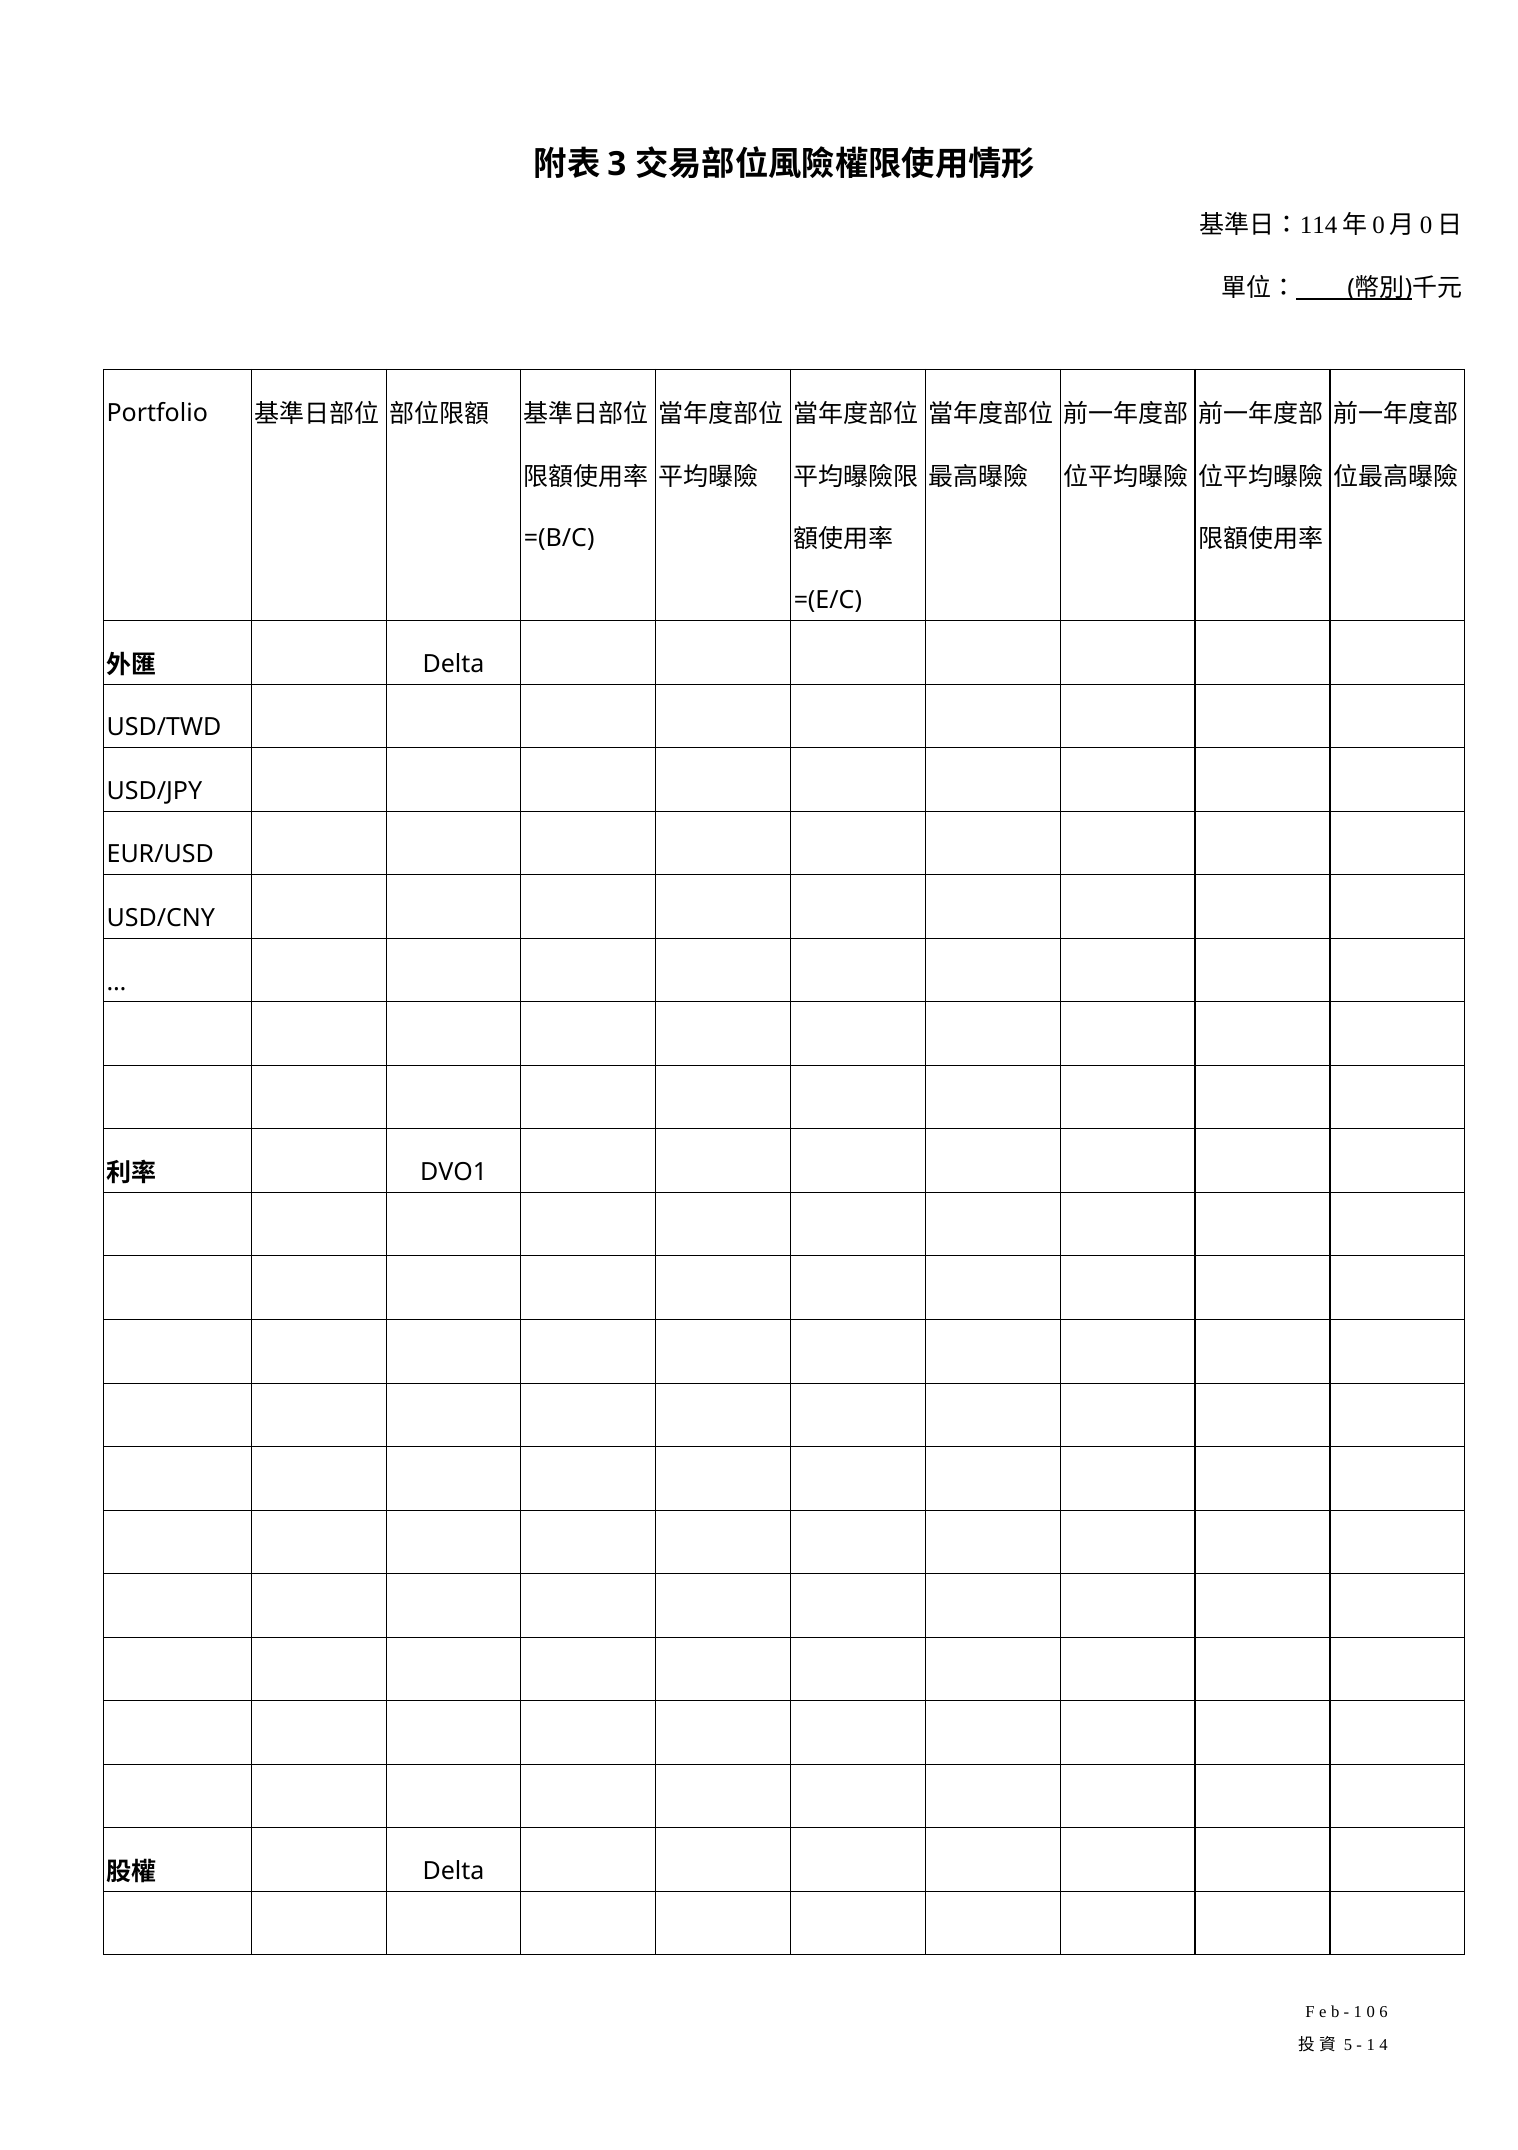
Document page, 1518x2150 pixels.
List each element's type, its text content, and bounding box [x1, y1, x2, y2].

table_cell [521, 1256, 655, 1319]
table_cell [1196, 621, 1329, 683]
table_cell [252, 939, 386, 1001]
table_cell [1331, 1256, 1464, 1319]
table_cell [656, 621, 790, 683]
table_cell [104, 1320, 251, 1382]
table_cell [1331, 1828, 1464, 1891]
table_cell [1196, 1320, 1329, 1382]
table_cell [791, 812, 925, 874]
table_cell [387, 1765, 520, 1827]
table_cell [387, 1193, 520, 1255]
table_cell [791, 875, 925, 938]
table_cell Delta [387, 621, 520, 683]
table_cell [387, 1256, 520, 1319]
table_cell [521, 1384, 655, 1446]
table_cell [926, 939, 1060, 1001]
table_cell [104, 1765, 251, 1827]
table_cell [387, 1384, 520, 1446]
table_cell [926, 685, 1060, 747]
table_cell [656, 1193, 790, 1255]
table_cell [1331, 875, 1464, 938]
table_cell [104, 1256, 251, 1319]
table_cell [252, 1384, 386, 1446]
table_cell [926, 748, 1060, 811]
table_cell [791, 1892, 925, 1954]
table_cell [791, 1828, 925, 1891]
table_cell [252, 1511, 386, 1573]
table_cell [1061, 748, 1194, 811]
table_cell USD/JPY [104, 748, 251, 811]
table_cell [926, 1447, 1060, 1509]
table_cell [926, 1892, 1060, 1954]
table_cell [656, 1384, 790, 1446]
table_cell [252, 1892, 386, 1954]
table_cell [252, 1701, 386, 1764]
table_cell [252, 1320, 386, 1382]
table_cell DVO1 [387, 1129, 520, 1192]
table_cell [656, 1638, 790, 1700]
table_cell [1061, 1066, 1194, 1128]
table_cell [1331, 1574, 1464, 1637]
table_cell [926, 1384, 1060, 1446]
table_cell [791, 621, 925, 683]
table_cell [387, 1511, 520, 1573]
table_cell [104, 1892, 251, 1954]
table_cell [1196, 1256, 1329, 1319]
table_cell [791, 1066, 925, 1128]
table_cell [656, 685, 790, 747]
table_cell [387, 875, 520, 938]
table_cell [1061, 875, 1194, 938]
table_cell [791, 1574, 925, 1637]
table_cell [1061, 1320, 1194, 1382]
table_cell [1061, 1701, 1194, 1764]
table_cell [1196, 748, 1329, 811]
table_cell 基準日部位限額使用率=(B/C) [521, 370, 655, 620]
table_cell 部位限額 [387, 370, 520, 620]
table_cell [656, 875, 790, 938]
table_cell [791, 1256, 925, 1319]
table_cell [926, 1129, 1060, 1192]
table_cell [387, 1066, 520, 1128]
table_cell [252, 1193, 386, 1255]
table_cell [1196, 812, 1329, 874]
table_cell [1331, 1066, 1464, 1128]
table_cell [104, 1066, 251, 1128]
table_cell [656, 1256, 790, 1319]
table_cell 前一年度部位最高曝險 [1331, 370, 1464, 620]
table_cell [1331, 1765, 1464, 1827]
table_cell [1061, 685, 1194, 747]
table_cell [791, 1638, 925, 1700]
table_cell [1061, 1511, 1194, 1573]
table_cell [1196, 1129, 1329, 1192]
table_cell [252, 1828, 386, 1891]
table_cell [656, 1129, 790, 1192]
table_cell [104, 1511, 251, 1573]
table_cell [1331, 685, 1464, 747]
table_cell [791, 1701, 925, 1764]
table_cell [1331, 812, 1464, 874]
table_cell [1196, 1066, 1329, 1128]
table_cell [387, 1701, 520, 1764]
table_cell [521, 1447, 655, 1509]
table_cell [521, 1828, 655, 1891]
table_cell [1331, 1892, 1464, 1954]
table_cell [252, 621, 386, 683]
table_cell [926, 1002, 1060, 1065]
table_cell [252, 1129, 386, 1192]
table_cell [791, 748, 925, 811]
table_cell [521, 1765, 655, 1827]
table_cell 前一年度部位平均曝險限額使用率 [1196, 370, 1329, 620]
table_cell [926, 1193, 1060, 1255]
table_cell 前一年度部位平均曝險 [1061, 370, 1194, 620]
table_cell [1331, 1193, 1464, 1255]
table_cell 當年度部位最高曝險 [926, 370, 1060, 620]
table_cell [1331, 1129, 1464, 1192]
table_cell [1331, 1002, 1464, 1065]
table_cell [1196, 1765, 1329, 1827]
table_cell [252, 1066, 386, 1128]
table_cell [656, 1447, 790, 1509]
table_cell [521, 1066, 655, 1128]
table_cell [926, 621, 1060, 683]
table_cell [252, 685, 386, 747]
table_cell [1061, 1892, 1194, 1954]
table_cell [1061, 1638, 1194, 1700]
table_cell [387, 685, 520, 747]
table_cell [521, 812, 655, 874]
table_cell [656, 1892, 790, 1954]
table_cell [521, 621, 655, 683]
table_cell [521, 1320, 655, 1382]
table_cell [1331, 1638, 1464, 1700]
table_cell [252, 1574, 386, 1637]
table_cell [1196, 875, 1329, 938]
table_cell [791, 1002, 925, 1065]
table_cell 利率 [104, 1129, 251, 1192]
table_cell [104, 1002, 251, 1065]
table_cell [521, 1002, 655, 1065]
table_cell [1331, 1384, 1464, 1446]
table_cell [521, 1129, 655, 1192]
table_cell [791, 1129, 925, 1192]
table_cell [387, 1574, 520, 1637]
table_cell [1061, 1129, 1194, 1192]
table_cell [656, 812, 790, 874]
table_cell [104, 1574, 251, 1637]
table_cell [521, 1701, 655, 1764]
table_cell [521, 1511, 655, 1573]
table_cell [926, 875, 1060, 938]
table_cell [1331, 748, 1464, 811]
table_cell [387, 1892, 520, 1954]
table_cell [656, 748, 790, 811]
table_cell [1196, 1574, 1329, 1637]
table_cell [1061, 621, 1194, 683]
table_cell [252, 875, 386, 938]
table_cell [926, 812, 1060, 874]
table_cell [521, 1574, 655, 1637]
table_cell [1196, 1828, 1329, 1891]
table_cell [1331, 1447, 1464, 1509]
table_cell [656, 939, 790, 1001]
table_cell [1196, 1384, 1329, 1446]
table_cell [791, 1765, 925, 1827]
table_header 附表3 交易部位風險權限使用情形 基準日：114年0月0日 單位： (幣別)千元 [104, 119, 1465, 369]
table_cell [1331, 1320, 1464, 1382]
table_cell [926, 1066, 1060, 1128]
table_cell [252, 1256, 386, 1319]
table_cell [104, 1447, 251, 1509]
table_cell [387, 1320, 520, 1382]
table_cell [104, 1193, 251, 1255]
table_cell [656, 1765, 790, 1827]
table_cell 外匯 [104, 621, 251, 683]
table_cell 當年度部位平均曝險限額使用率=(E/C) [791, 370, 925, 620]
table_cell [521, 875, 655, 938]
table_cell [1331, 1511, 1464, 1573]
table_cell [1196, 685, 1329, 747]
table_cell EUR/USD [104, 812, 251, 874]
table_cell [1331, 939, 1464, 1001]
table_cell [1061, 1574, 1194, 1637]
table_cell [791, 1193, 925, 1255]
table_cell [1196, 1447, 1329, 1509]
table_cell [926, 1256, 1060, 1319]
table_cell [926, 1701, 1060, 1764]
table_cell [387, 748, 520, 811]
table_cell [1331, 621, 1464, 683]
table_cell [252, 1447, 386, 1509]
table_cell [656, 1511, 790, 1573]
table_cell [656, 1320, 790, 1382]
table_cell [1196, 1193, 1329, 1255]
table_cell [1196, 1002, 1329, 1065]
table_cell [1196, 1638, 1329, 1700]
table_cell … [104, 939, 251, 1001]
table_cell [521, 748, 655, 811]
table_cell [387, 1002, 520, 1065]
table_cell [656, 1701, 790, 1764]
table_cell [1061, 1193, 1194, 1255]
table_cell [521, 685, 655, 747]
table_cell [656, 1574, 790, 1637]
table_cell USD/TWD [104, 685, 251, 747]
table_cell [252, 748, 386, 811]
table_cell [252, 1002, 386, 1065]
table_cell [1061, 1828, 1194, 1891]
table_cell [104, 1638, 251, 1700]
table_cell [1061, 1384, 1194, 1446]
table_cell [926, 1828, 1060, 1891]
table_cell [521, 939, 655, 1001]
table_cell [1061, 812, 1194, 874]
table_cell Portfolio [104, 370, 251, 620]
table_cell 股權 [104, 1828, 251, 1891]
table_cell [1061, 1447, 1194, 1509]
table_cell Delta [387, 1828, 520, 1891]
table_cell [791, 939, 925, 1001]
table_cell [926, 1320, 1060, 1382]
table_cell [387, 1638, 520, 1700]
table_cell [656, 1002, 790, 1065]
table_cell USD/CNY [104, 875, 251, 938]
table_cell [387, 812, 520, 874]
table_cell [104, 1701, 251, 1764]
table_cell [1061, 1256, 1194, 1319]
table_cell [791, 1320, 925, 1382]
table_cell [1061, 1765, 1194, 1827]
table_cell [791, 1384, 925, 1446]
table_cell [387, 1447, 520, 1509]
table_cell [656, 1066, 790, 1128]
table_cell [521, 1193, 655, 1255]
table_cell [521, 1892, 655, 1954]
table_cell [1196, 1701, 1329, 1764]
table_cell [1196, 939, 1329, 1001]
table_cell [791, 1447, 925, 1509]
table_cell [1331, 1701, 1464, 1764]
table_cell [656, 1828, 790, 1891]
table_cell 基準日部位 [252, 370, 386, 620]
table_cell [521, 1638, 655, 1700]
table_cell [926, 1574, 1060, 1637]
table_cell [926, 1765, 1060, 1827]
table_cell [791, 1511, 925, 1573]
table_cell [252, 1638, 386, 1700]
table_cell [926, 1638, 1060, 1700]
table_cell [387, 939, 520, 1001]
table_cell [252, 812, 386, 874]
table_cell [1061, 939, 1194, 1001]
table_cell [1196, 1892, 1329, 1954]
table_cell [252, 1765, 386, 1827]
table_cell [791, 685, 925, 747]
table_cell [104, 1384, 251, 1446]
table_cell 當年度部位平均曝險 [656, 370, 790, 620]
table_cell [1196, 1511, 1329, 1573]
table_cell [1061, 1002, 1194, 1065]
table_cell [926, 1511, 1060, 1573]
